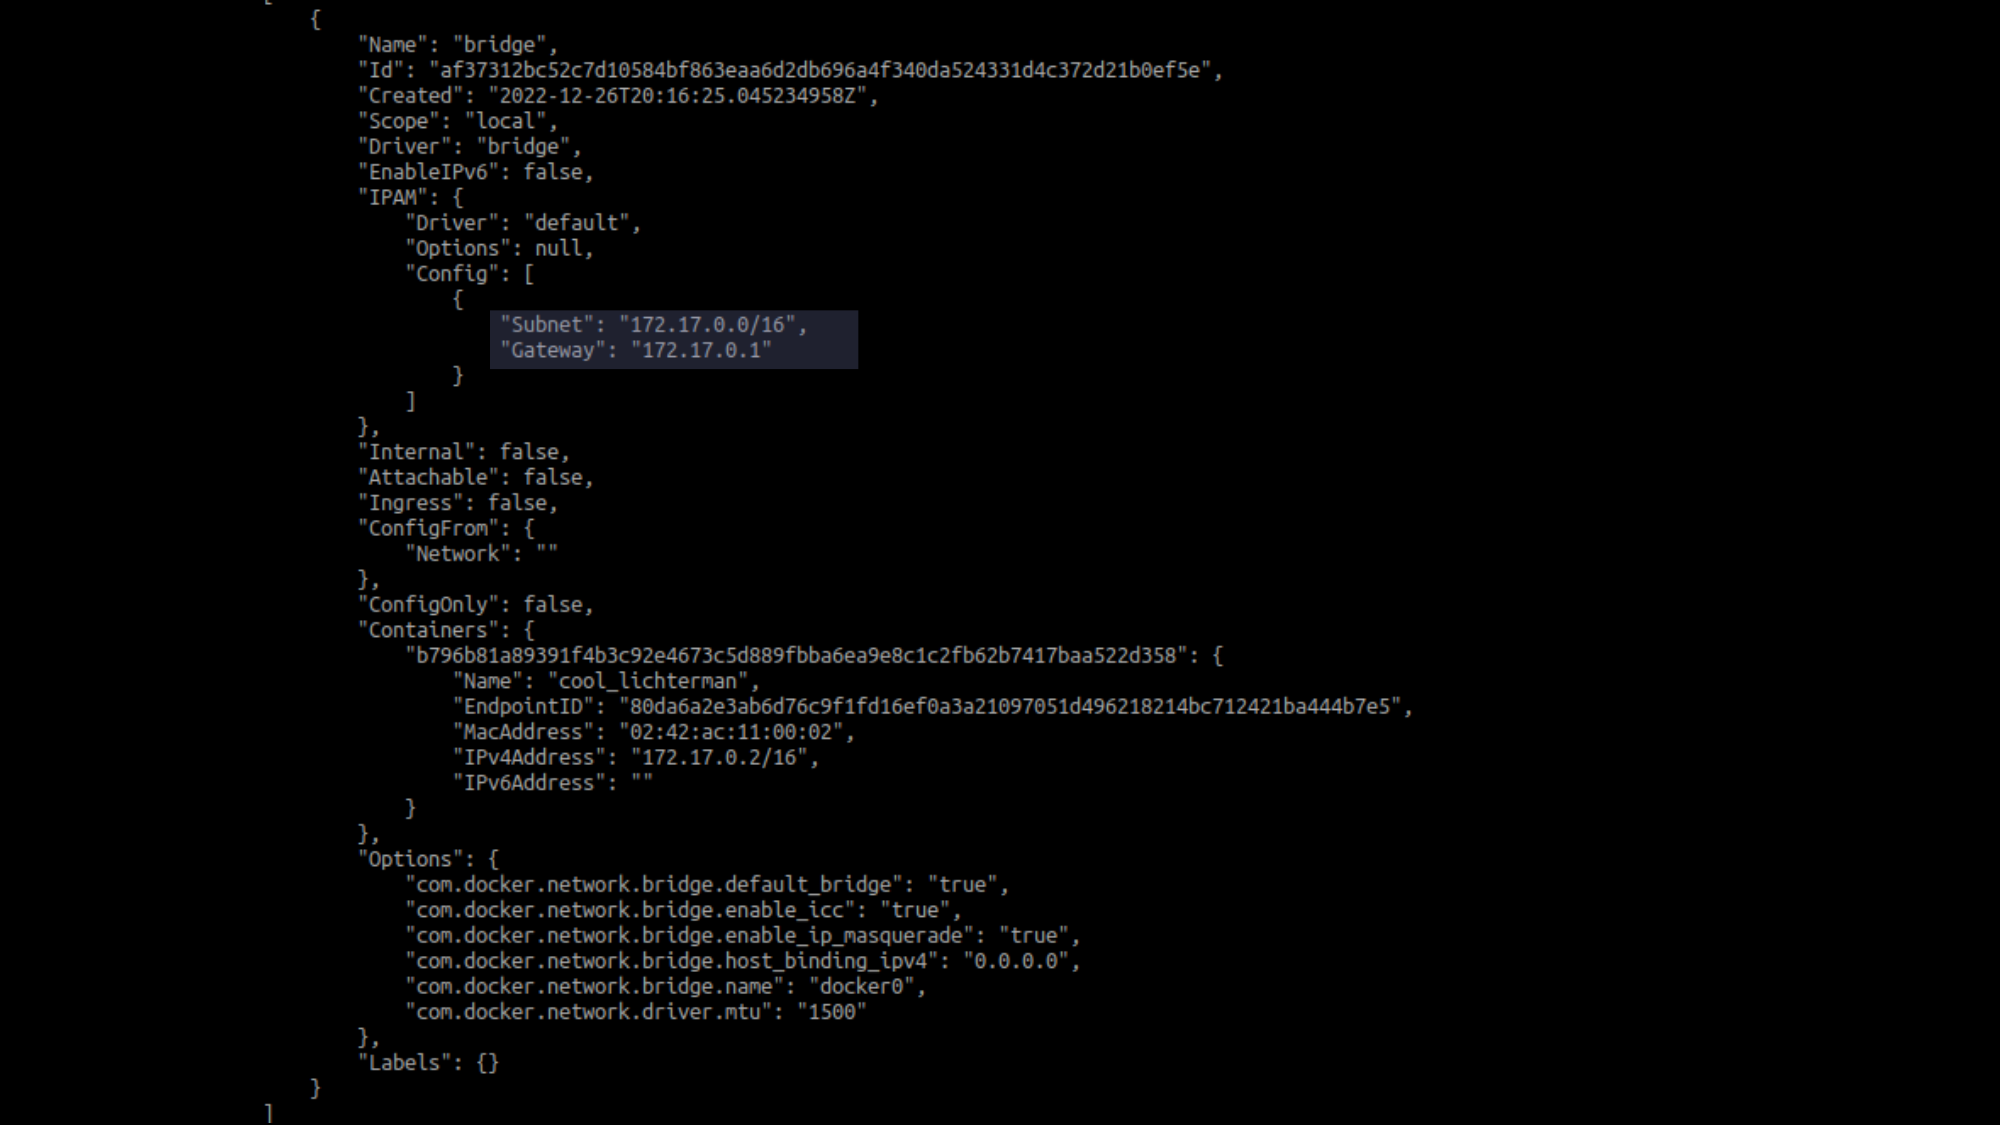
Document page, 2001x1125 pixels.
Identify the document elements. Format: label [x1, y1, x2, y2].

picture [264, 0, 1453, 1123]
text_box [490, 310, 859, 370]
